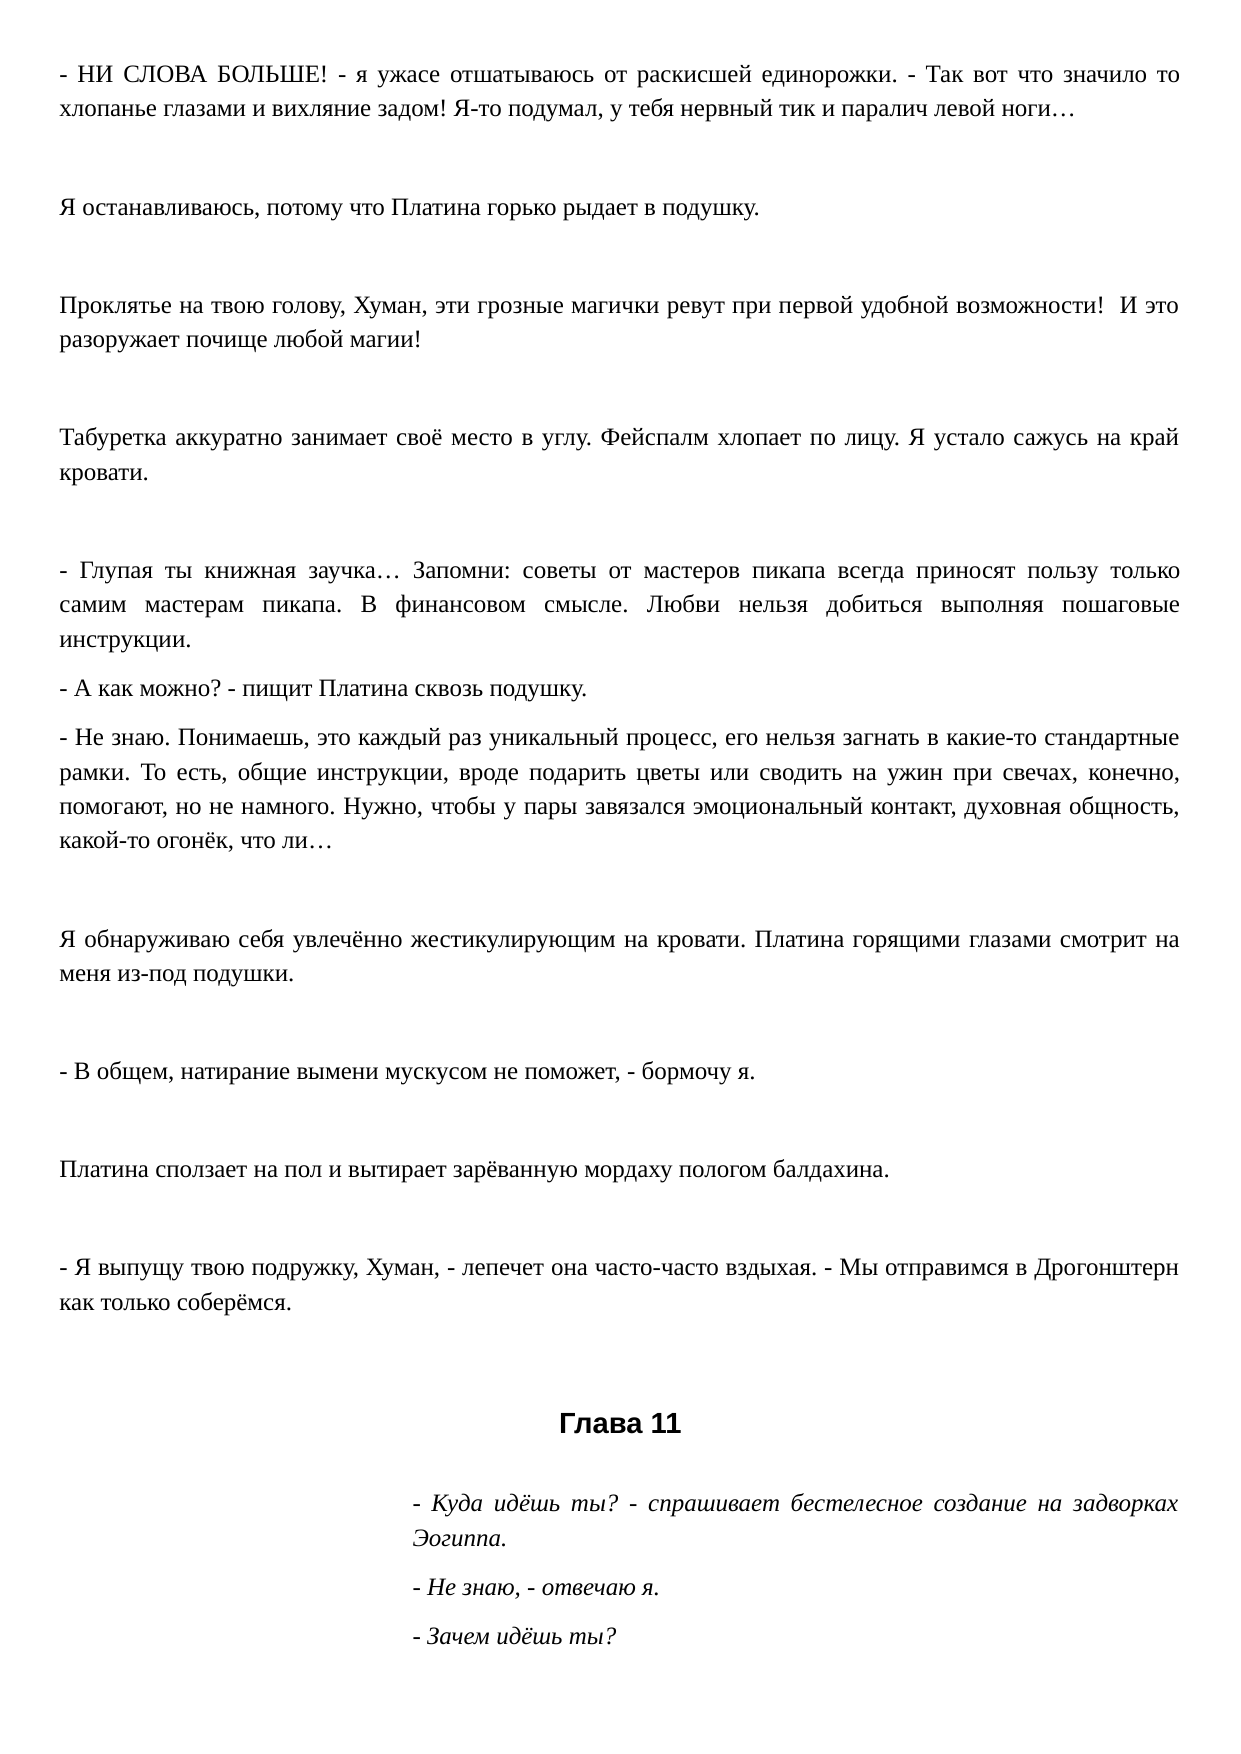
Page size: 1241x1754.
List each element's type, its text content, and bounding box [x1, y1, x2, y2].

text Платина сползает на пол и вытирает зарёванную мордаху пологом балдахина. [59, 1154, 1181, 1183]
text - А как можно? - пищит Платина сквозь подушку. [59, 673, 1181, 702]
text - В общем, натирание вымени мускусом не поможет, - бормочу я. [59, 1056, 1181, 1085]
text - Глупая ты книжная заучка… Запомни: советы от мастеров пикапа всегда приносят пользу только самим мастерам пикапа. В финансовом смысле. Любви нельзя добиться выполняя пошаговые инструкции. [59, 555, 1181, 653]
text - НИ СЛОВА БОЛЬШЕ! - я ужасе отшатываюсь от раскисшей единорожки. - Так вот что значило то хлопанье глазами и вихляние задом! Я-то подумал, у тебя нервный тик и паралич левой ноги… [59, 59, 1181, 122]
text - Не знаю, - отвечаю я. [412, 1572, 1181, 1601]
text Я обнаруживаю себя увлечённо жестикулирующим на кровати. Платина горящими глазами смотрит на меня из-под подушки. [59, 924, 1181, 987]
text Проклятье на твою голову, Хуман, эти грозные магички ревут при первой удобной возможности! И это разоружает почище любой магии! [59, 290, 1181, 353]
text Табуретка аккуратно занимает своё место в углу. Фейспалм хлопает по лицу. Я устало сажусь на край кровати. [59, 422, 1181, 486]
text - Я выпущу твою подружку, Хуман, - лепечет она часто-часто вздыхая. - Мы отправимся в Дрогонштерн как только соберёмся. [59, 1252, 1181, 1316]
text - Не знаю. Понимаешь, это каждый раз уникальный процесс, его нельзя загнать в какие-то стандартные рамки. То есть, общие инструкции, вроде подарить цветы или сводить на ужин при свечах, конечно, помогают, но не намного. Нужно, чтобы у пары завязался эмоциональный контакт, духовная общность, какой-то огонёк, что ли… [59, 722, 1181, 854]
text - Зачем идёшь ты? [412, 1621, 1181, 1650]
text Я останавливаюсь, потому что Платина горько рыдает в подушку. [59, 192, 1181, 220]
subtitle Глава 11 [59, 1406, 1181, 1439]
text - Куда идёшь ты? - спрашивает бестелесное создание на задворках Эогиппа. [412, 1488, 1181, 1552]
